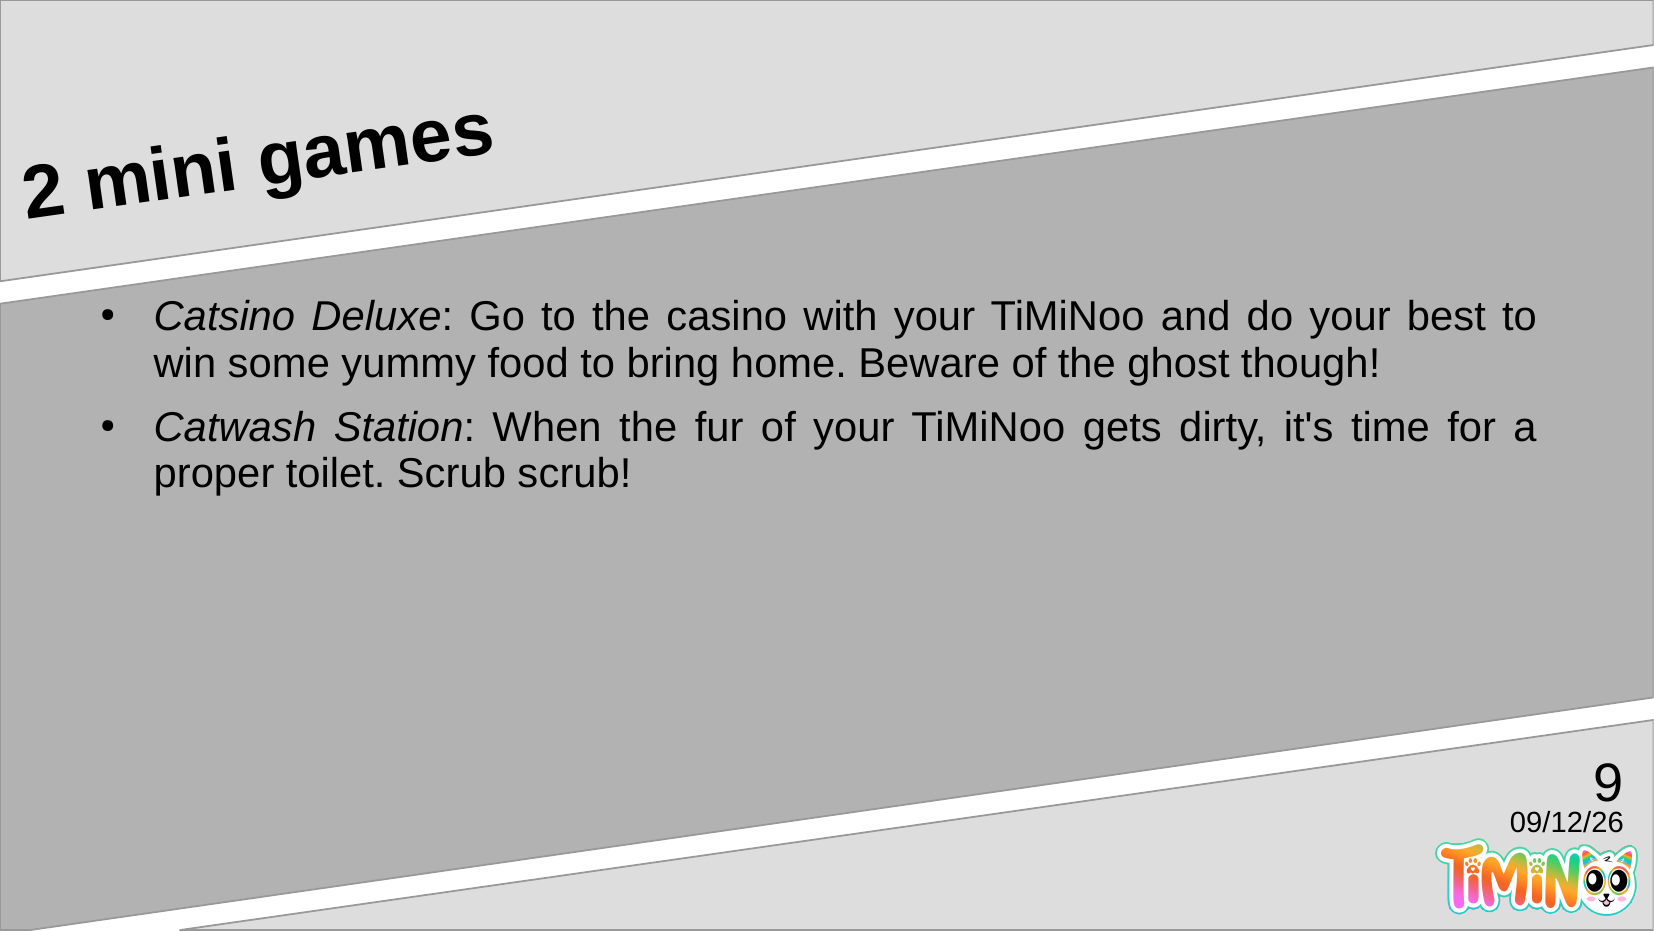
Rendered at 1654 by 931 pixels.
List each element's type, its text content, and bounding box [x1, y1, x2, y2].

list Catsino Deluxe: Go to the casino with your TiMiNoo and do your best to win some yummy food to bring home. Beware of the ghost though! Catwash Station: When the fur of your TiMiNoo gets dirty, it's time for a proper toilet. Scrub scrub! [82, 292, 1538, 833]
picture [1435, 838, 1638, 916]
title 2 mini games [11, 0, 1496, 272]
